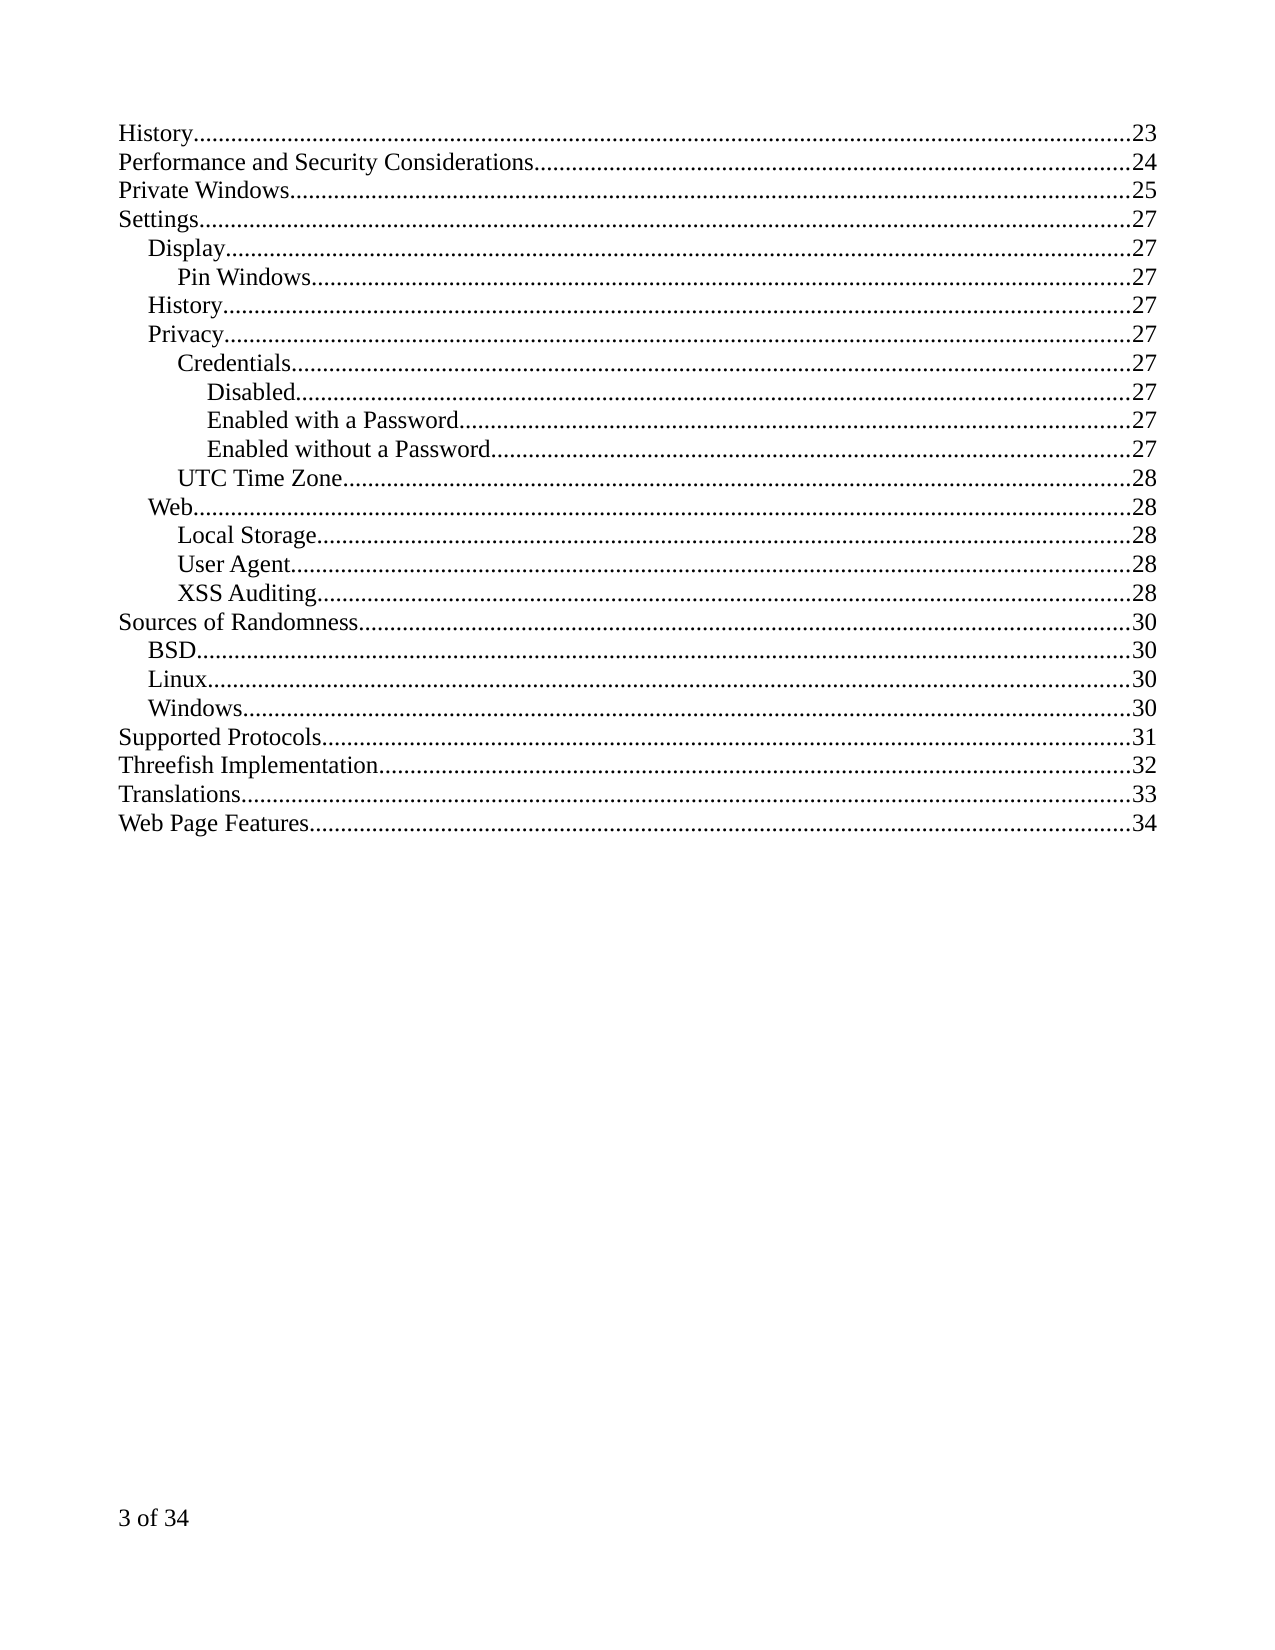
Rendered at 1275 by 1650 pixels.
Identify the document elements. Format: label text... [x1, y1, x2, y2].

text Web Page Features 34 [118, 808, 1157, 837]
text Windows 30 [148, 693, 1157, 722]
text Sources of Randomness 30 [118, 607, 1157, 636]
text Threefish Implementation 32 [118, 751, 1157, 779]
text UTC Time Zone 28 [177, 463, 1157, 492]
text Translations 33 [118, 779, 1157, 808]
text Enabled with a Password 27 [207, 406, 1157, 434]
text Performance and Security Considerations 24 [118, 147, 1157, 176]
text Display 27 [148, 233, 1157, 262]
text Private Windows 25 [118, 176, 1157, 204]
text History 27 [148, 291, 1157, 319]
text Privacy 27 [148, 319, 1157, 348]
text Disabled 27 [207, 377, 1157, 406]
text Supported Protocols 31 [118, 722, 1157, 751]
text History 23 [118, 118, 1157, 147]
text Enabled without a Password 27 [207, 434, 1157, 463]
text Linux 30 [148, 664, 1157, 693]
text Local Storage 28 [177, 521, 1157, 549]
text BSD 30 [148, 636, 1157, 664]
text Web 28 [148, 492, 1157, 521]
text Pin Windows 27 [177, 262, 1157, 291]
text Settings 27 [118, 204, 1157, 233]
text XSS Auditing 28 [177, 578, 1157, 607]
text User Agent 28 [177, 549, 1157, 578]
text Credentials 27 [177, 348, 1157, 377]
